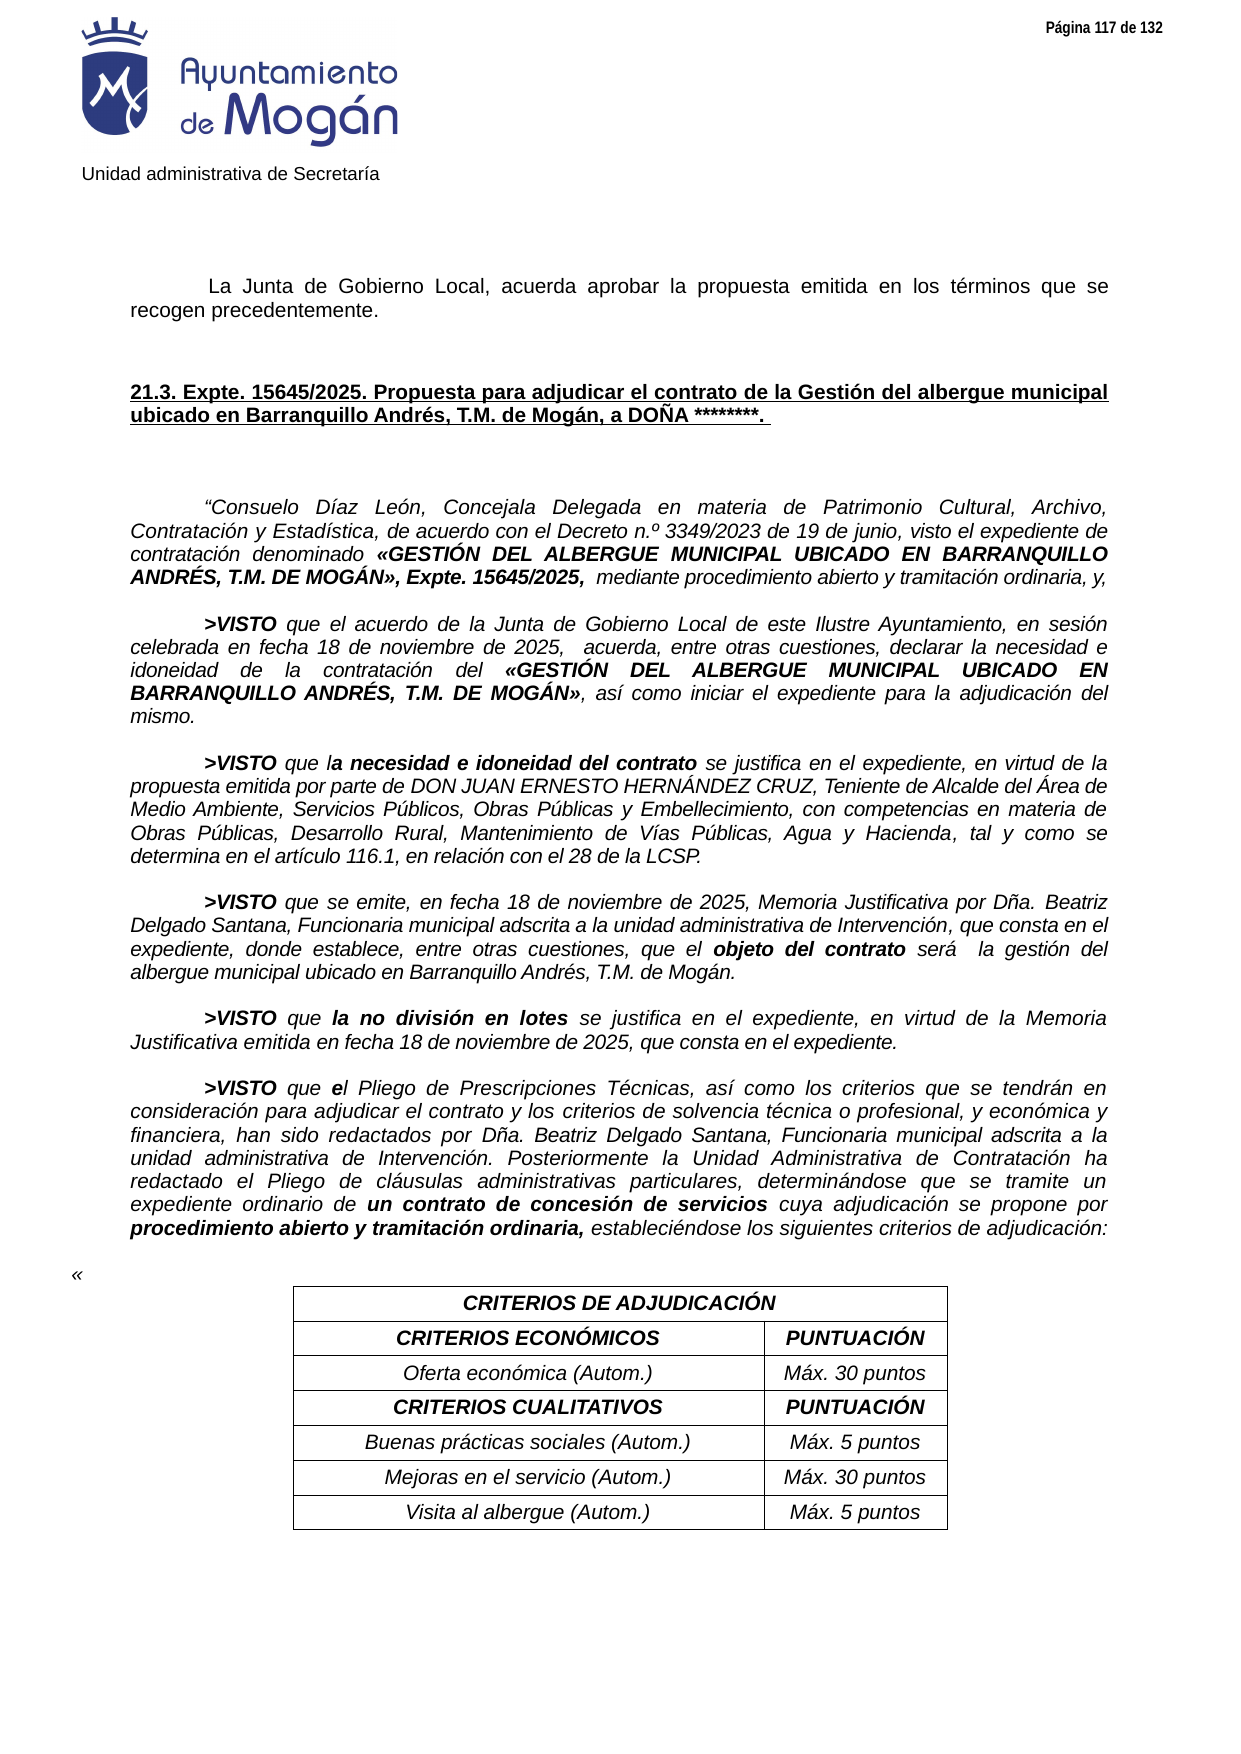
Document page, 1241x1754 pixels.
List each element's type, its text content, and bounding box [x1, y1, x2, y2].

text >VISTO que se emite, en fecha 18 de noviembre de 2025, Memoria Justificativa por Dña. Beatriz Delgado Santana, Funcionaria municipal adscrita a la unidad administrativa de Intervención, que consta en el expediente, donde establece, entre otras cuestiones, que el objeto del contrato será la gestión del albergue municipal ubicado en Barranquillo Andrés, T.M. de Mogán. [130, 891, 1110, 984]
table_cell Máx. 30 puntos [765, 1461, 947, 1494]
table_cell CRITERIOS CUALITATIVOS [294, 1391, 764, 1425]
text « [71, 1262, 1169, 1286]
table_cell CRITERIOS ECONÓMICOS [294, 1322, 764, 1355]
table_header CRITERIOS DE ADJUDICACIÓN [294, 1287, 947, 1321]
text 21.3. Expte. 15645/2025. Propuesta para adjudicar el contrato de la Gestión del albergue municipal ubicado en Barranquillo Andrés, T.M. de Mogán, a DOÑA ********. [130, 380, 1110, 427]
picture [81, 17, 398, 153]
text “Consuelo Díaz León, Concejala Delegada en materia de Patrimonio Cultural, Archivo, Contratación y Estadística, de acuerdo con el Decreto n.º 3349/2023 de 19 de junio, visto el expediente de contratación denominado «GESTIÓN DEL ALBERGUE MUNICIPAL UBICADO EN BARRANQUILLO ANDRÉS, T.M. DE MOGÁN», Expte. 15645/2025, mediante procedimiento abierto y tramitación ordinaria, y, [130, 496, 1110, 589]
table_cell Máx. 5 puntos [765, 1496, 947, 1529]
text >VISTO que la necesidad e idoneidad del contrato se justifica en el expediente, en virtud de la propuesta emitida por parte de DON JUAN ERNESTO HERNÁNDEZ CRUZ, Teniente de Alcalde del Área de Medio Ambiente, Servicios Públicos, Obras Públicas y Embellecimiento, con competencias en materia de Obras Públicas, Desarrollo Rural, Mantenimiento de Vías Públicas, Agua y Hacienda, tal y como se determina en el artículo 116.1, en relación con el 28 de la LCSP. [130, 751, 1110, 868]
table_cell Máx. 30 puntos [765, 1356, 947, 1390]
table_cell Oferta económica (Autom.) [294, 1356, 764, 1390]
text >VISTO que el acuerdo de la Junta de Gobierno Local de este Ilustre Ayuntamiento, en sesión celebrada en fecha 18 de noviembre de 2025, acuerda, entre otras cuestiones, declarar la necesidad e idoneidad de la contratación del «GESTIÓN DEL ALBERGUE MUNICIPAL UBICADO EN BARRANQUILLO ANDRÉS, T.M. DE MOGÁN», así como iniciar el expediente para la adjudicación del mismo. [130, 612, 1110, 728]
table_cell Buenas prácticas sociales (Autom.) [294, 1426, 764, 1460]
text >VISTO que el Pliego de Prescripciones Técnicas, así como los criterios que se tendrán en consideración para adjudicar el contrato y los criterios de solvencia técnica o profesional, y económica y financiera, han sido redactados por Dña. Beatriz Delgado Santana, Funcionaria municipal adscrita a la unidad administrativa de Intervención. Posteriormente la Unidad Administrativa de Contratación ha redactado el Pliego de cláusulas administrativas particulares, determinándose que se tramite un expediente ordinario de un contrato de concesión de servicios cuya adjudicación se propone por procedimiento abierto y tramitación ordinaria, estableciéndose los siguientes criterios de adjudicación: [130, 1077, 1110, 1239]
table_cell PUNTUACIÓN [765, 1391, 947, 1425]
text >VISTO que la no división en lotes se justifica en el expediente, en virtud de la Memoria Justificativa emitida en fecha 18 de noviembre de 2025, que consta en el expediente. [130, 1007, 1110, 1053]
table_cell Visita al albergue (Autom.) [294, 1496, 764, 1529]
table_cell Mejoras en el servicio (Autom.) [294, 1461, 764, 1494]
text La Junta de Gobierno Local, acuerda aprobar la propuesta emitida en los términos que se recogen precedentemente. [130, 275, 1110, 321]
table_cell PUNTUACIÓN [765, 1322, 947, 1355]
table_cell Máx. 5 puntos [765, 1426, 947, 1460]
